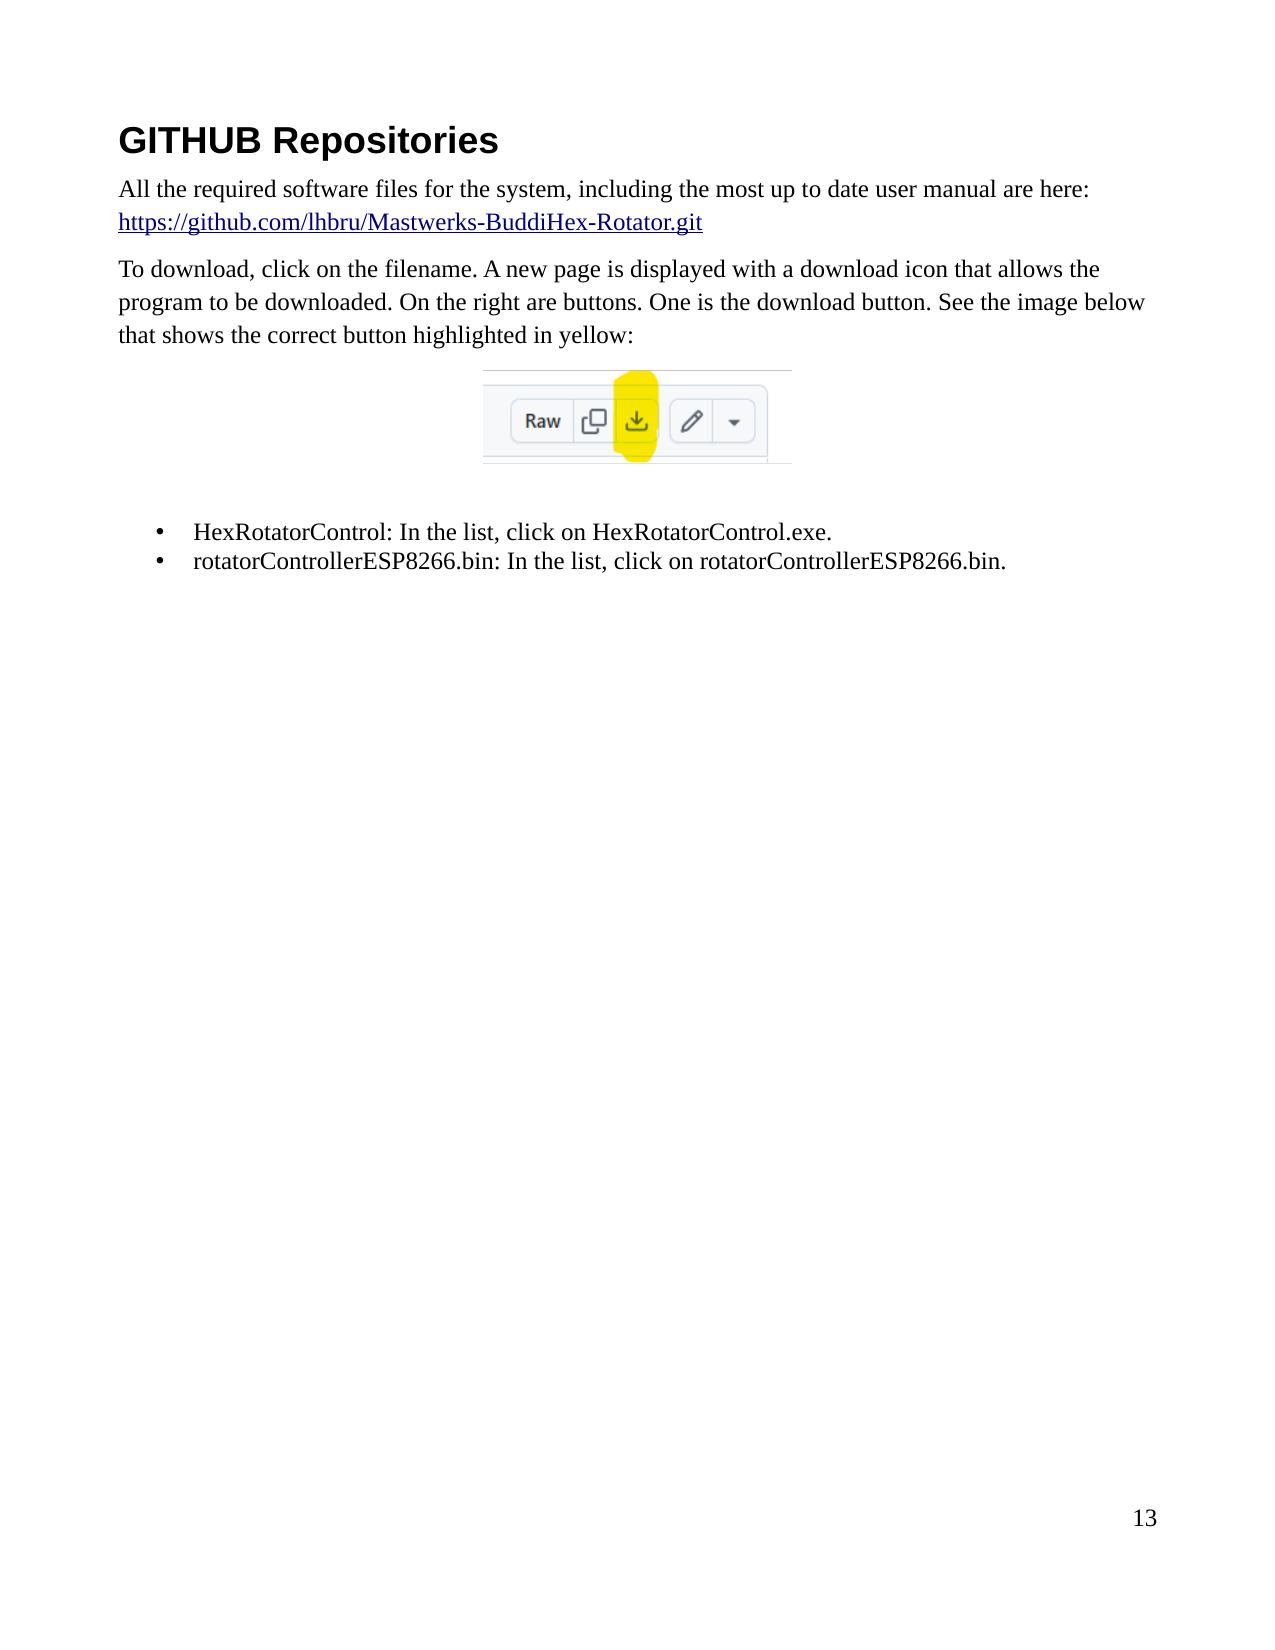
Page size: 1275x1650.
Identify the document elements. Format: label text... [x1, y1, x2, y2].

list rotatorControllerESP8266.bin: In the list, click on rotatorControllerESP8266.bin. [156, 546, 1157, 575]
text All the required software files for the system, including the most up to date user manual are here: https://github.com/lhbru/Mastwerks-BuddiHex-Rotator.git [118, 174, 1157, 236]
subtitle GITHUB Repositories [118, 118, 1157, 161]
text To download, click on the filename. A new page is displayed with a download icon that allows the program to be downloaded. On the right are buttons. One is the download button. See the image below that shows the correct button highlighted in yellow: [118, 254, 1157, 349]
picture [483, 368, 792, 466]
list HexRotatorControl: In the list, click on HexRotatorControl.exe. [156, 517, 1157, 546]
